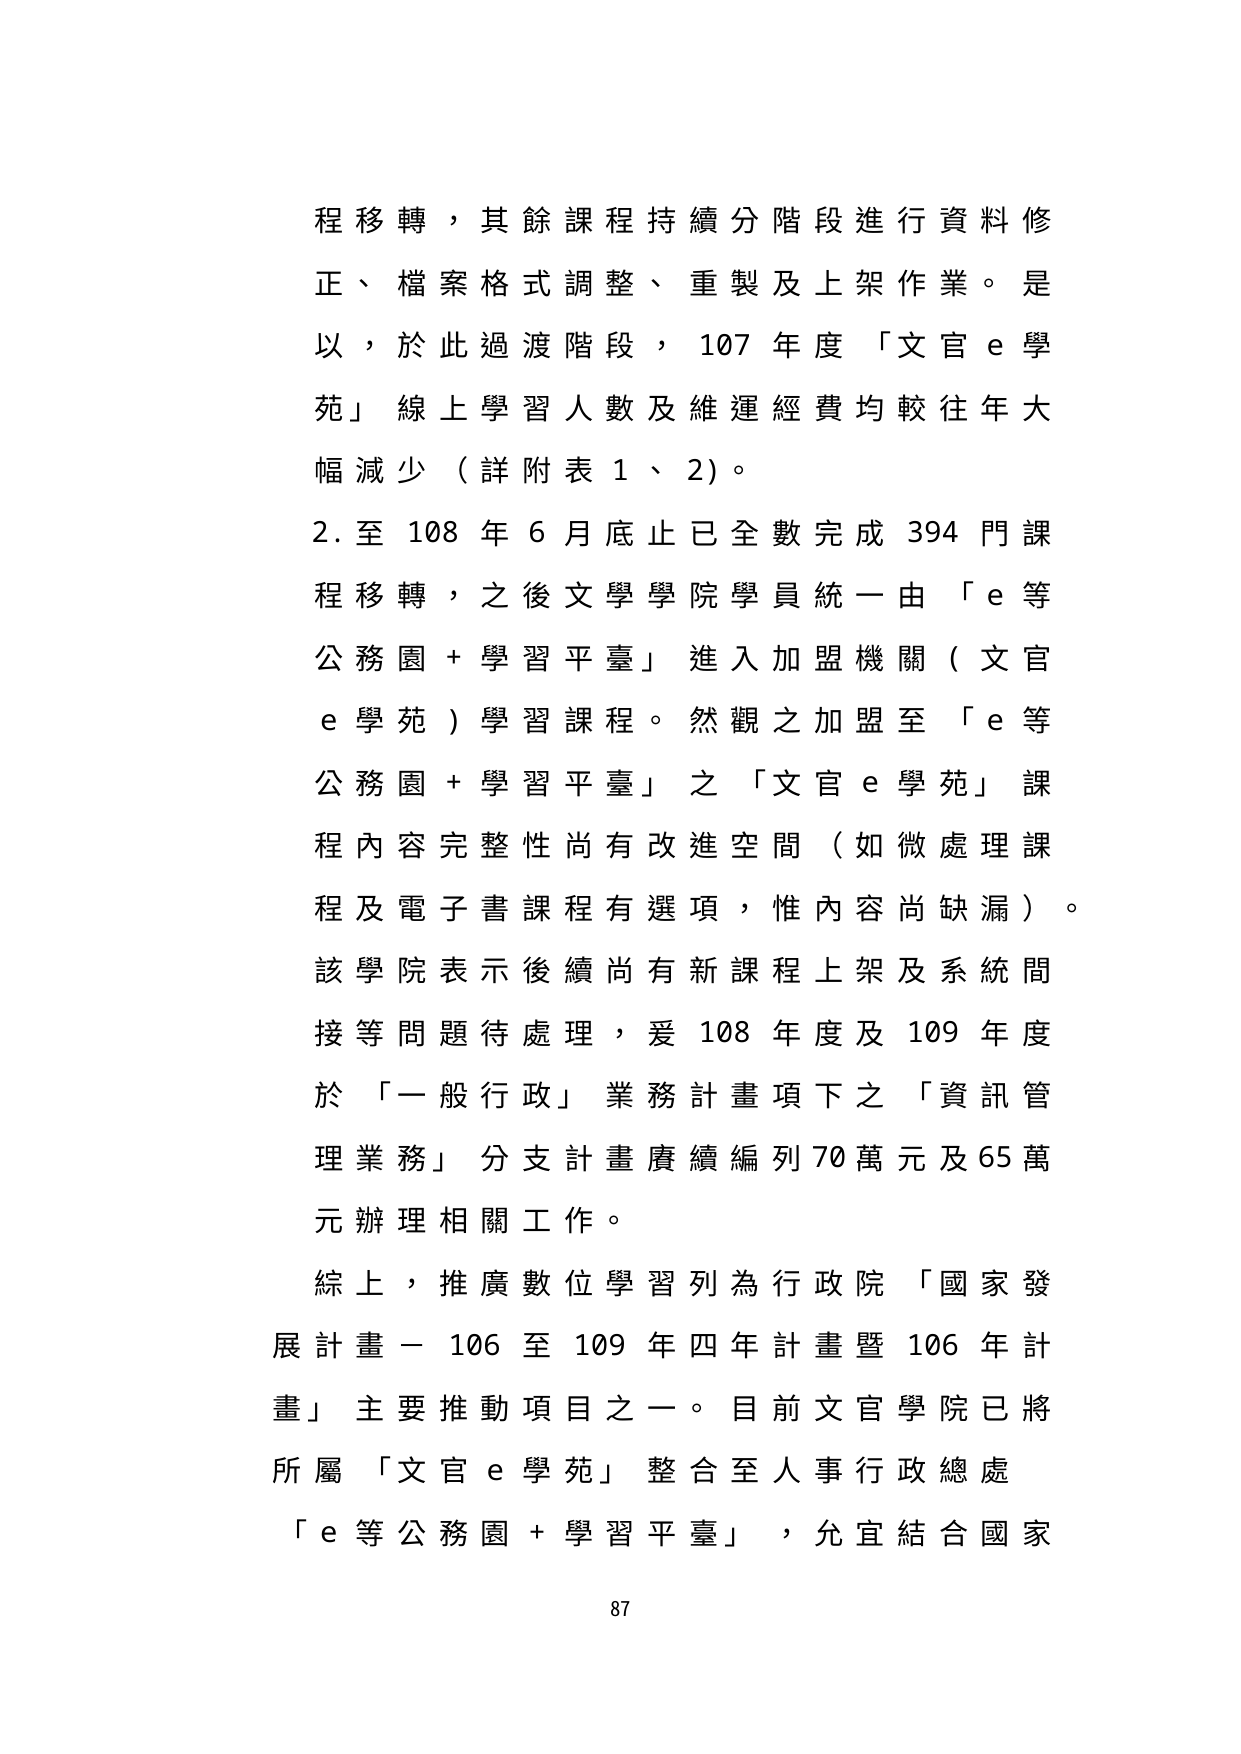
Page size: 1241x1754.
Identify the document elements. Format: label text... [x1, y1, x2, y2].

text 2.至108年6月底止已全數完成394門課程移轉，之後文學學院學員統一由「e等公務園+學習平臺」進入加盟機關(文官e學苑)學習課程。然觀之加盟至「e等公務園+學習平臺」之「文官e學苑」課程內容完整性尚有改進空間（如微處理課程及電子書課程有選項，惟內容尚缺漏）。該學院表示後續尚有新課程上架及系統間接等問題待處理，爰108年度及109年度於「一般行政」業務計畫項下之「資訊管理業務」分支計畫賡續編列70萬元及65萬元辦理相關工作。 [271, 490, 1058, 1240]
text 綜上，推廣數位學習列為行政院「國家發展計畫－106至109年四年計畫暨106年計畫」主要推動項目之一。目前文官學院已將所屬「文官e學苑」整合至人事行政總處「e等公務園+學習平臺」，允宜結合國家 [242, 1240, 1058, 1552]
text 程移轉，其餘課程持續分階段進行資料修正、檔案格式調整、重製及上架作業。是以，於此過渡階段，107年度「文官e學苑」線上學習人數及維運經費均較往年大幅減少（詳附表1、2)。 [271, 177, 1058, 490]
